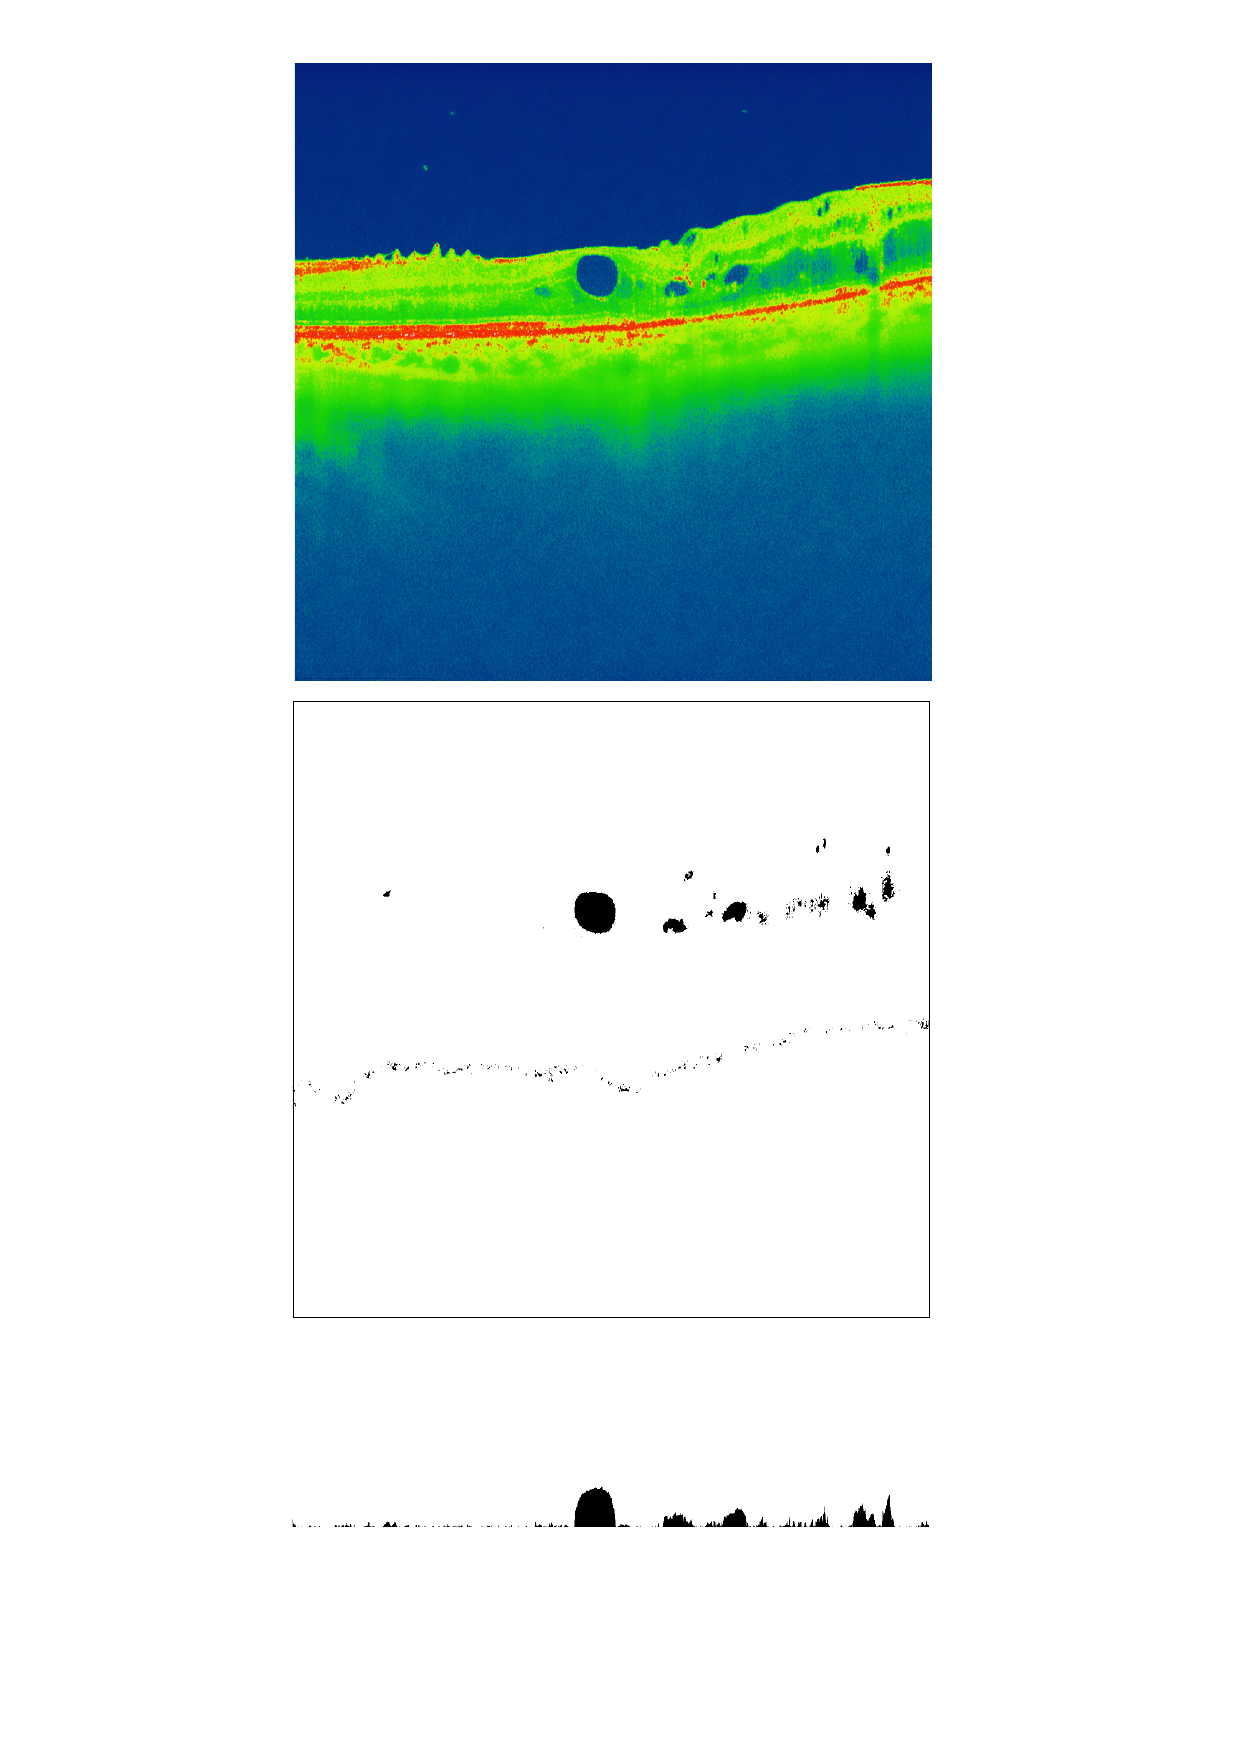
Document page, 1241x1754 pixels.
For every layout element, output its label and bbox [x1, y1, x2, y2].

picture [770, 533, 775, 541]
picture [910, 481, 921, 487]
picture [501, 531, 507, 538]
picture [842, 520, 852, 527]
picture [617, 552, 624, 561]
picture [372, 482, 382, 489]
picture [774, 541, 781, 550]
picture [466, 527, 478, 537]
picture [713, 554, 725, 568]
picture [547, 539, 560, 553]
picture [903, 490, 910, 496]
picture [774, 489, 780, 498]
picture [819, 528, 838, 544]
picture [658, 551, 670, 559]
picture [693, 525, 706, 542]
picture [811, 517, 818, 524]
picture [356, 477, 365, 482]
picture [345, 545, 351, 561]
picture [294, 702, 929, 1317]
picture [838, 490, 850, 509]
picture [867, 515, 877, 524]
picture [718, 512, 731, 520]
picture [303, 547, 310, 562]
picture [456, 541, 463, 556]
picture [481, 532, 489, 538]
picture [294, 63, 932, 480]
picture [723, 540, 741, 557]
picture [602, 531, 617, 538]
picture [444, 552, 457, 570]
picture [789, 536, 799, 547]
picture [652, 564, 659, 570]
picture [592, 525, 598, 532]
picture [789, 502, 805, 515]
picture [294, 515, 932, 681]
picture [798, 541, 804, 549]
picture [333, 552, 339, 560]
picture [510, 530, 517, 536]
picture [544, 524, 549, 533]
picture [604, 559, 617, 578]
picture [793, 525, 812, 540]
picture [886, 517, 902, 529]
picture [481, 537, 520, 555]
picture [606, 544, 611, 552]
picture [825, 540, 838, 550]
picture [433, 551, 444, 569]
picture [721, 528, 727, 540]
picture [530, 533, 537, 542]
picture [579, 555, 589, 564]
picture [563, 547, 577, 558]
picture [672, 540, 687, 554]
picture [515, 513, 523, 528]
picture [292, 702, 930, 1527]
picture [590, 557, 602, 565]
picture [506, 514, 513, 522]
picture [352, 564, 368, 585]
picture [558, 511, 563, 519]
